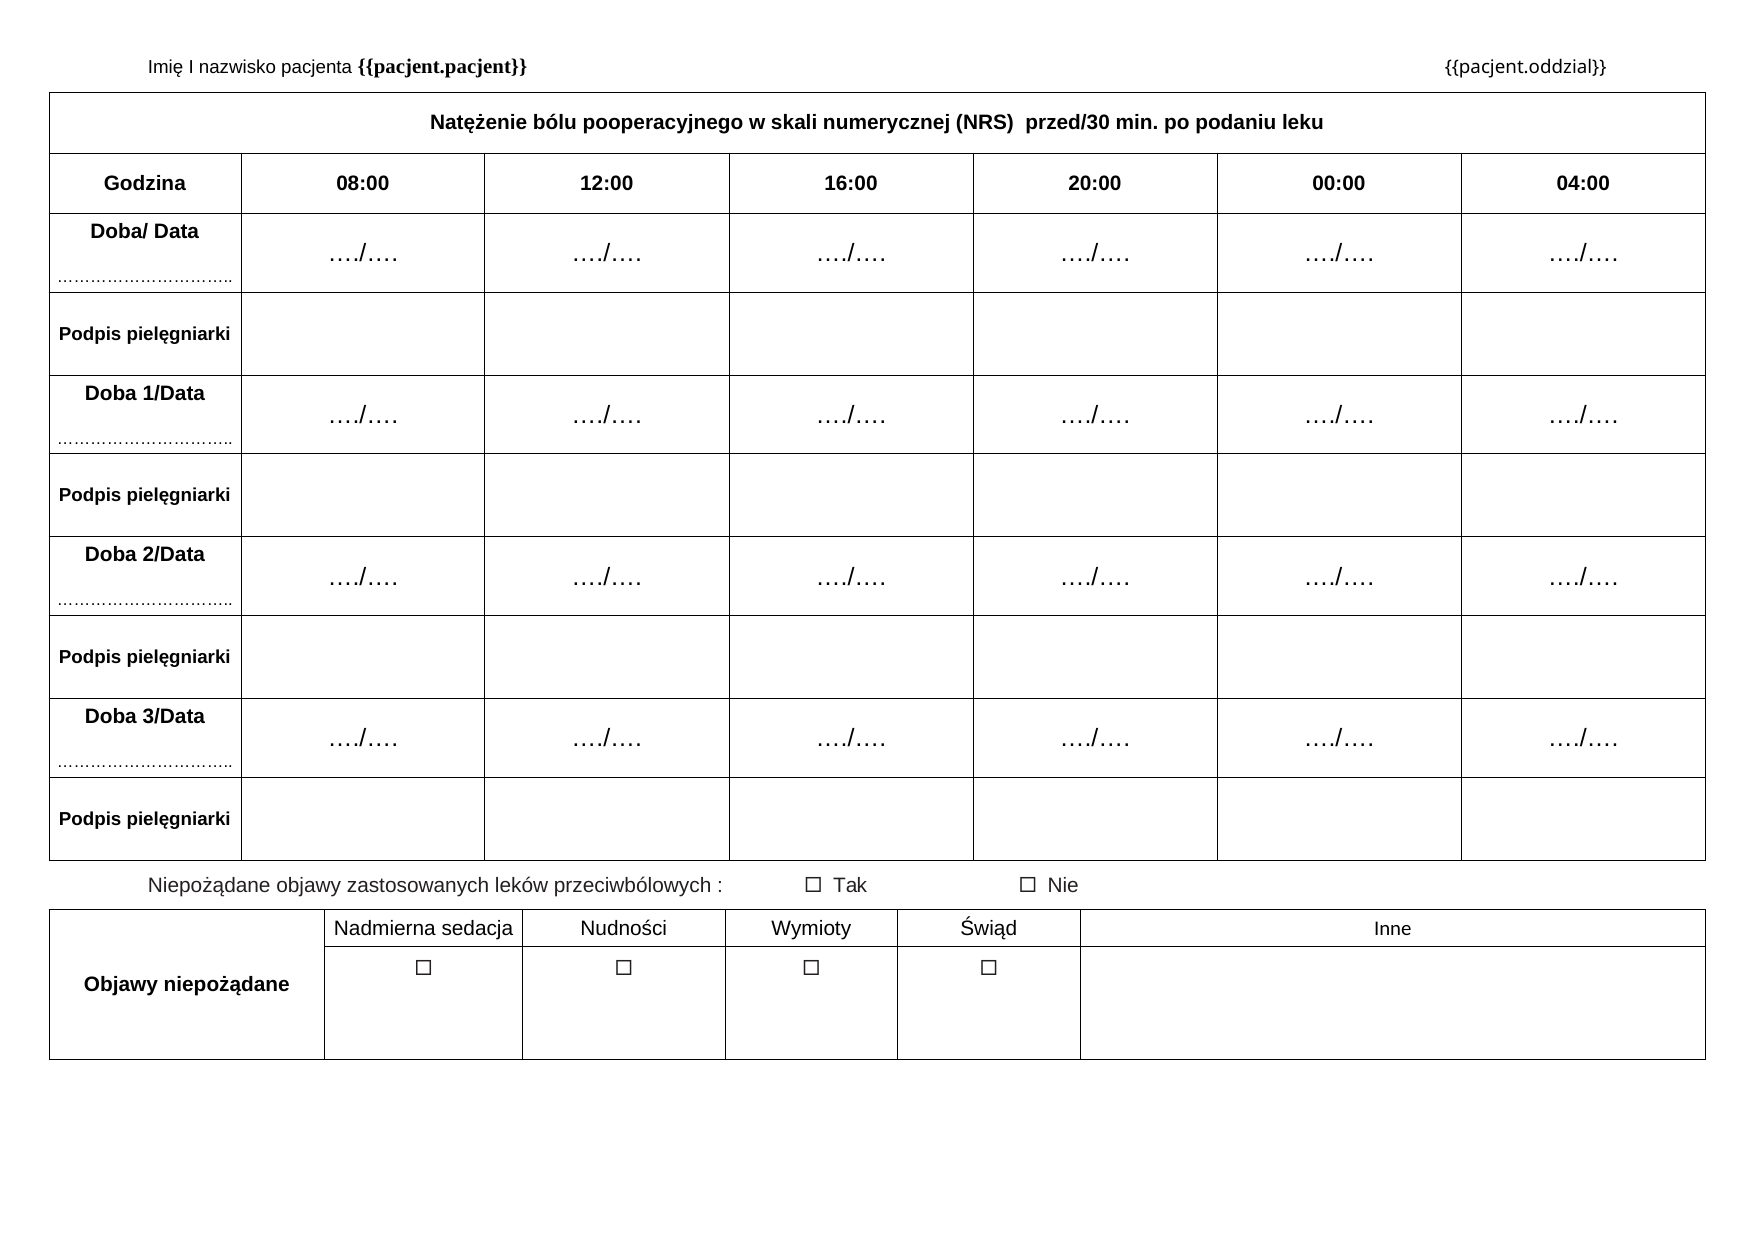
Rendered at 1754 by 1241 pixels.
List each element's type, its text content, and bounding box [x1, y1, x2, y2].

table_cell …./…. [242, 214, 484, 292]
table_cell  [325, 947, 522, 1059]
table_cell …./…. [485, 699, 729, 777]
table_cell [974, 293, 1217, 375]
table_cell [1081, 947, 1705, 1059]
table_cell Doba 2/Data ………………………….. [50, 537, 241, 615]
table_cell …./…. [1462, 537, 1705, 615]
table_cell 12:00 [485, 154, 729, 213]
table_header Inne [1081, 910, 1705, 946]
table_cell …./…. [974, 537, 1217, 615]
table_cell  [523, 947, 725, 1059]
table_cell …./…. [730, 376, 973, 453]
table_cell …./…. [974, 214, 1217, 292]
table_cell …./…. [974, 376, 1217, 453]
table_cell Podpis pielęgniarki [50, 454, 241, 536]
table_cell  [898, 947, 1080, 1059]
table_cell [730, 778, 973, 860]
table_header Wymioty [726, 910, 897, 946]
table_cell [485, 454, 729, 536]
table_cell [730, 616, 973, 698]
table_cell [1218, 616, 1461, 698]
table_cell [974, 454, 1217, 536]
table_cell [242, 778, 484, 860]
table_cell …./…. [974, 699, 1217, 777]
table_header Objawy niepożądane [50, 910, 324, 1059]
table_cell …./…. [485, 376, 729, 453]
table_cell [1462, 293, 1705, 375]
table_cell …./…. [1462, 376, 1705, 453]
table_cell …./…. [1218, 214, 1461, 292]
table_header Świąd [898, 910, 1080, 946]
table_header Natężenie bólu pooperacyjnego w skali numerycznej (NRS) przed/30 min. po podaniu leku [50, 93, 1705, 152]
text Imię I nazwisko pacjenta {{pacjent.pacjent}} {{pacjent.oddzial}} [148, 54, 1606, 79]
table_cell [485, 778, 729, 860]
table_cell …./…. [1462, 699, 1705, 777]
table_cell Podpis pielęgniarki [50, 293, 241, 375]
table_cell [1218, 454, 1461, 536]
table_cell 20:00 [974, 154, 1217, 213]
table_cell  [726, 947, 897, 1059]
table_cell [1462, 778, 1705, 860]
table_cell …./…. [485, 537, 729, 615]
table_cell Podpis pielęgniarki [50, 778, 241, 860]
table_cell [1218, 293, 1461, 375]
table_cell Godzina [50, 154, 241, 213]
table_cell [242, 454, 484, 536]
table_cell …./…. [242, 537, 484, 615]
table_cell Doba/ Data ………………………….. [50, 214, 241, 292]
text Niepożądane objawy zastosowanych leków przeciwbólowych : Tak Nie [148, 873, 1606, 897]
table_cell …./…. [730, 699, 973, 777]
table_cell …./…. [1218, 376, 1461, 453]
table_cell [730, 454, 973, 536]
table_cell …./…. [1218, 699, 1461, 777]
table_cell …./…. [1218, 537, 1461, 615]
table_cell …./…. [242, 699, 484, 777]
table_cell 16:00 [730, 154, 973, 213]
table_cell Doba 1/Data ………………………….. [50, 376, 241, 453]
table_cell …./…. [730, 537, 973, 615]
table_cell [1462, 616, 1705, 698]
table_cell Podpis pielęgniarki [50, 616, 241, 698]
table_cell [485, 293, 729, 375]
table_cell …./…. [242, 376, 484, 453]
table_cell 08:00 [242, 154, 484, 213]
table_cell [974, 778, 1217, 860]
table_cell …./…. [485, 214, 729, 292]
table_cell 04:00 [1462, 154, 1705, 213]
table_cell [730, 293, 973, 375]
table_header Nadmierna sedacja [325, 910, 522, 946]
table_cell [1462, 454, 1705, 536]
table_cell [242, 293, 484, 375]
table_cell …./…. [730, 214, 973, 292]
table_cell [1218, 778, 1461, 860]
table_cell [974, 616, 1217, 698]
table_cell [485, 616, 729, 698]
table_cell Doba 3/Data ………………………….. [50, 699, 241, 777]
table_cell 00:00 [1218, 154, 1461, 213]
table_header Nudności [523, 910, 725, 946]
table_cell …./…. [1462, 214, 1705, 292]
table_cell [242, 616, 484, 698]
